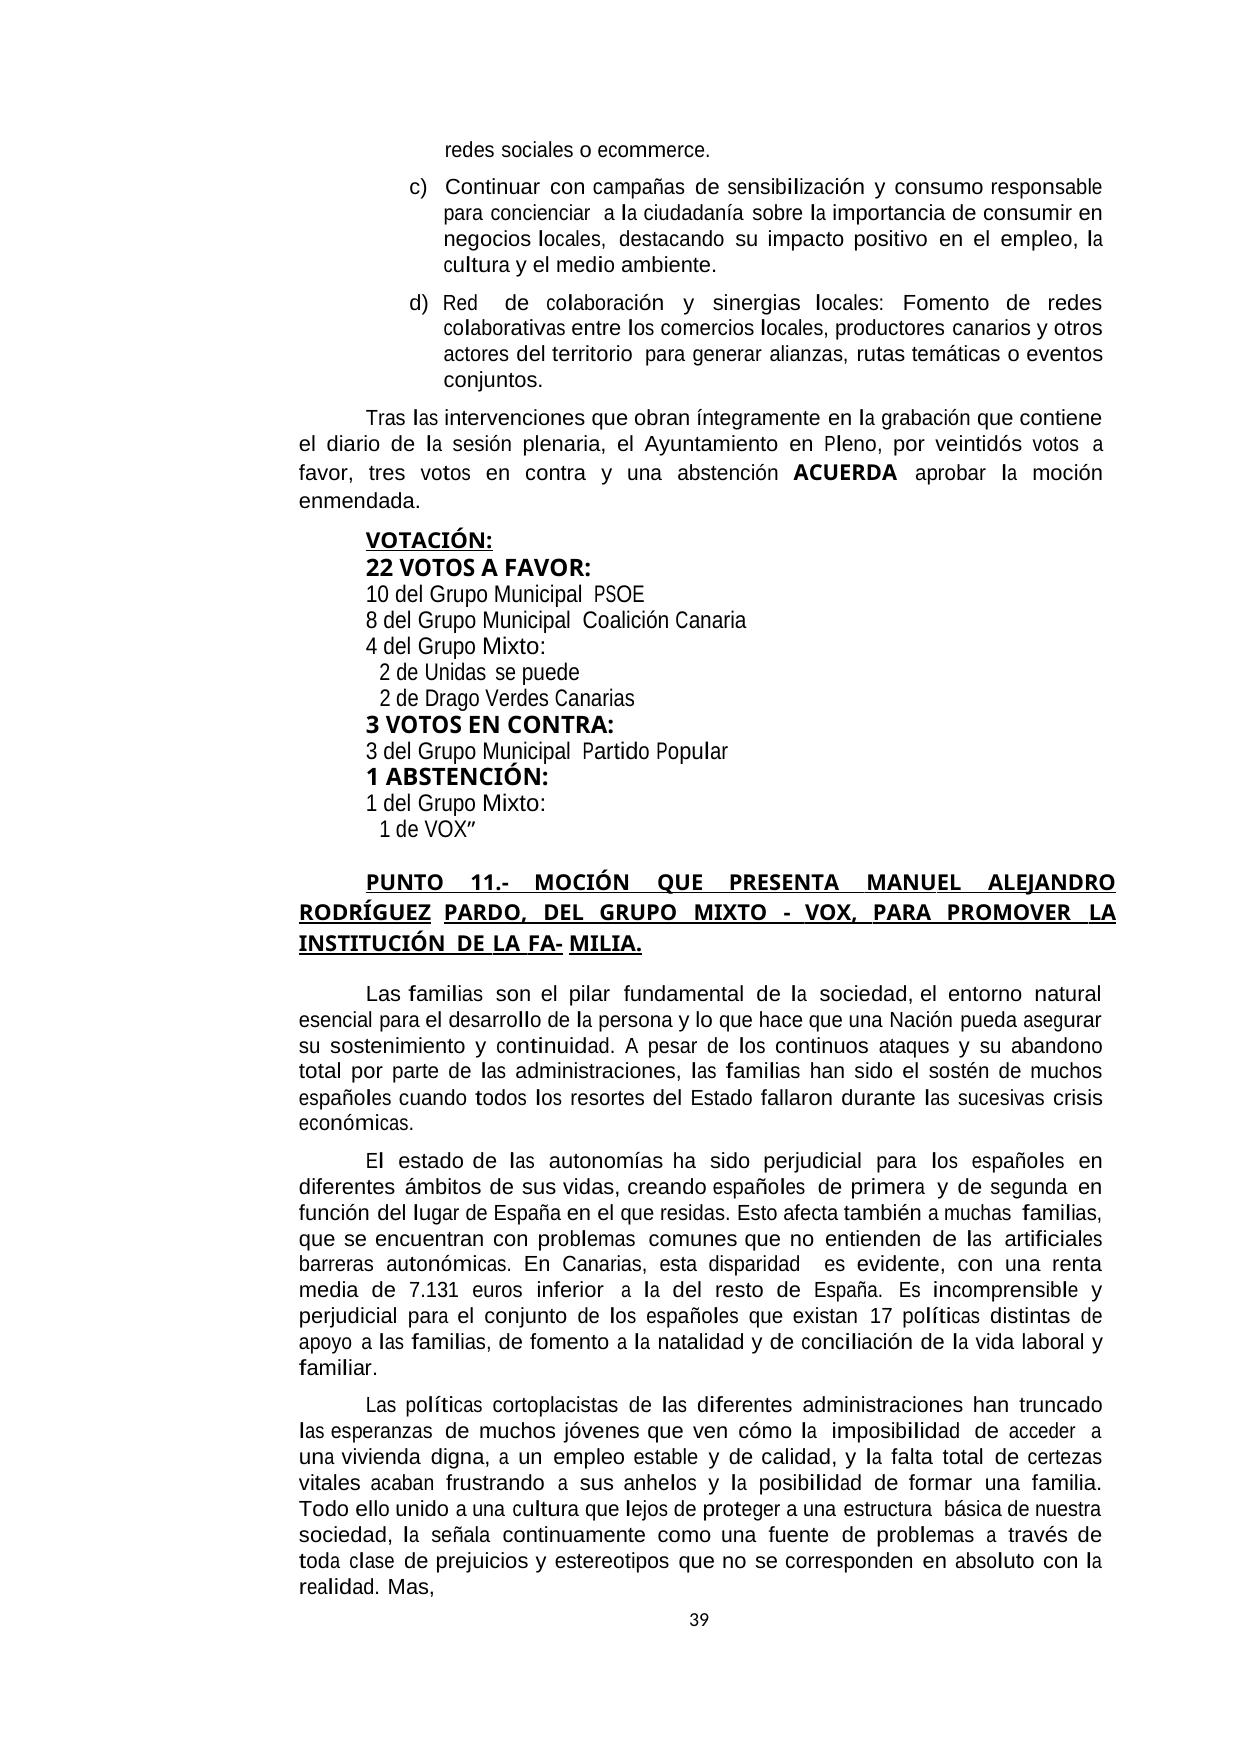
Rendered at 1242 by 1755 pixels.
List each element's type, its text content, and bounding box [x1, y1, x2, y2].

text 1 ABSTENCIÓN: [366, 764, 1202, 791]
text 1 del Grupo Mixto: [366, 791, 1202, 817]
text 22 VOTOS A FAVOR: [366, 554, 1202, 582]
text redes sociales o ecommerce. [439, 137, 715, 162]
text 3 del Grupo Municipal Partido Popular [366, 738, 1202, 764]
text 4 del Grupo Mixto: [366, 633, 1202, 659]
text d) Red de colaboración y sinergias locales: Fomento de redes colaborativas entre los comercios locales, productores canarios y otros actores del territorio para generar alianzas, rutas temáticas o eventos conjuntos. [409, 289, 1103, 392]
text 3 VOTOS EN CONTRA: [366, 712, 1202, 738]
text El estado de las autonomías ha sido perjudicial para los españoles en diferentes ámbitos de sus vidas, creando españoles de primera y de segunda en función del lugar de España en el que residas. Esto afecta también a muchas familias, que se encuentran con problemas comunes que no entienden de las artificiales barreras autonómicas. En Canarias, esta disparidad es evidente, con una renta media de 7.131 euros inferior a la del resto de España. Es incomprensible y perjudicial para el conjunto de los españoles que existan 17 políticas distintas de apoyo a las familias, de fomento a la natalidad y de conciliación de la vida laboral y familiar. [299, 1148, 1103, 1380]
text c) Continuar con campañas de sensibilización y consumo responsable para concienciar a la ciudadanía sobre la importancia de consumir en negocios locales, destacando su impacto positivo en el empleo, la cultura y el medio ambiente. [409, 174, 1103, 277]
text PUNTO 11.- MOCIÓN QUE PRESENTA MANUEL ALEJANDRO RODRÍGUEZ PARDO, DEL GRUPO MIXTO - VOX, PARA PROMOVER LA INSTITUCIÓN DE LA FA- MILIA. [299, 866, 1116, 957]
text Las políticas cortoplacistas de las diferentes administraciones han truncado las esperanzas de muchos jóvenes que ven cómo la imposibilidad de acceder a una vivienda digna, a un empleo estable y de calidad, y la falta total de certezas vitales acaban frustrando a sus anhelos y la posibilidad de formar una familia. Todo ello unido a una cultura que lejos de proteger a una estructura básica de nuestra sociedad, la señala continuamente como una fuente de problemas a través de toda clase de prejuicios y estereotipos que no se corresponden en absoluto con la realidad. Mas, [299, 1392, 1102, 1599]
text 1 de VOX” [379, 817, 1202, 843]
text 8 del Grupo Municipal Coalición Canaria [366, 607, 1202, 633]
text 2 de Drago Verdes Canarias [379, 686, 1202, 712]
text 10 del Grupo Municipal PSOE [366, 582, 1202, 607]
text VOTACIÓN: [366, 525, 1202, 554]
text 39 [683, 1607, 714, 1632]
text Las familias son el pilar fundamental de la sociedad, el entorno natural esencial para el desarrollo de la persona y lo que hace que una Nación pueda asegurar su sostenimiento y continuidad. A pesar de los continuos ataques y su abandono total por parte de las administraciones, las familias han sido el sostén de muchos españoles cuando todos los resortes del Estado fallaron durante las sucesivas crisis económicas. [299, 981, 1103, 1136]
text 2 de Unidas se puede [379, 659, 1202, 686]
text Tras las intervenciones que obran íntegramente en la grabación que contiene el diario de la sesión plenaria, el Ayuntamiento en Pleno, por veintidós votos a favor, tres votos en contra y una abstención ACUERDA aprobar la moción enmendada. [299, 404, 1103, 513]
